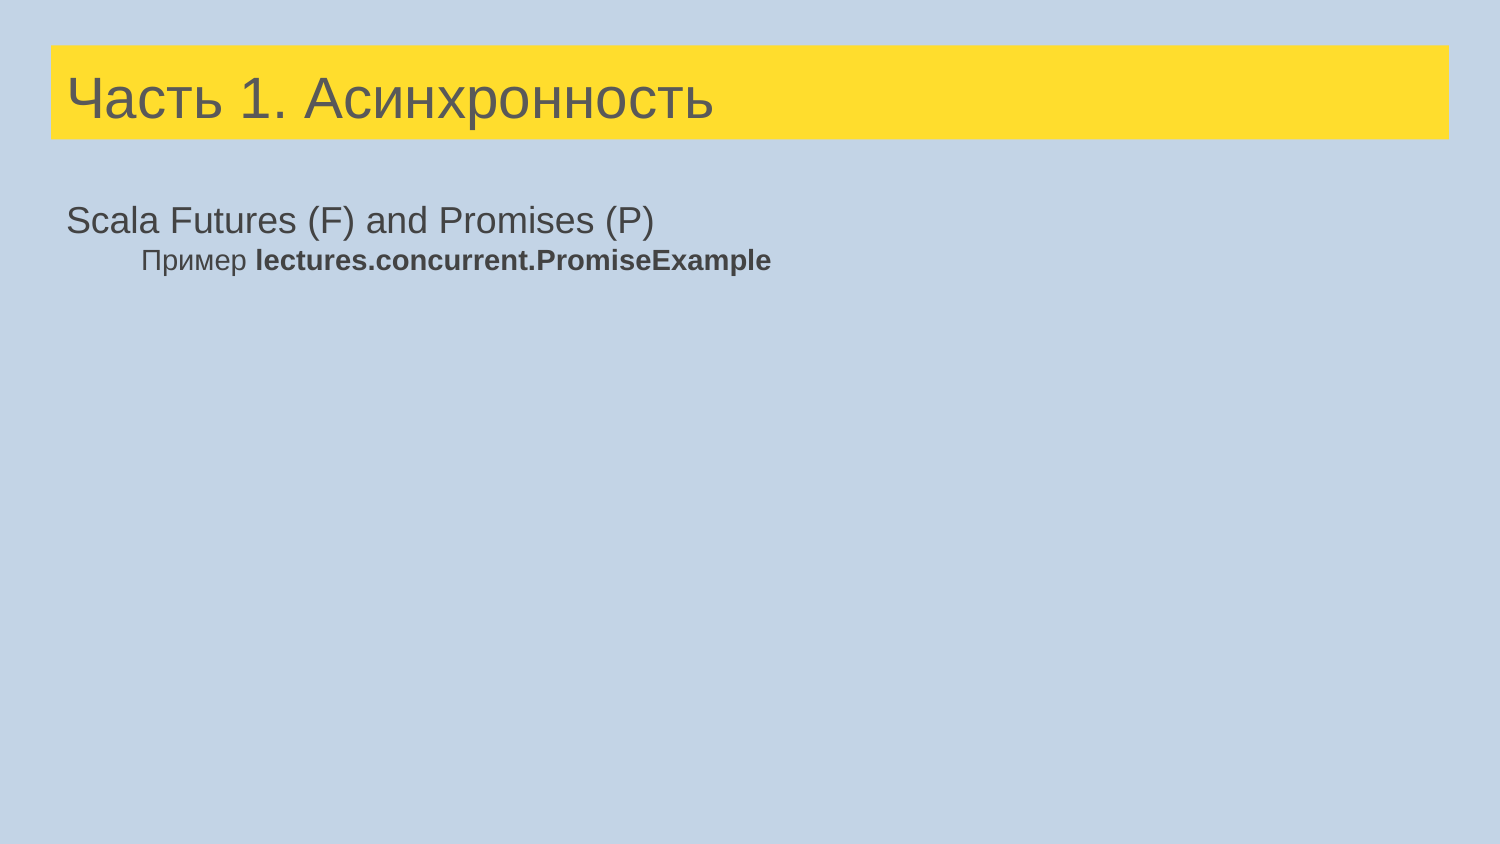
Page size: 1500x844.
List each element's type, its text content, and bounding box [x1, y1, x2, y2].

title Часть 1. Асинхронность [51, 45, 1449, 140]
text_box Scala Futures (F) and Promises (P) Пример lectures.concurrent.PromiseExample [51, 180, 1449, 296]
